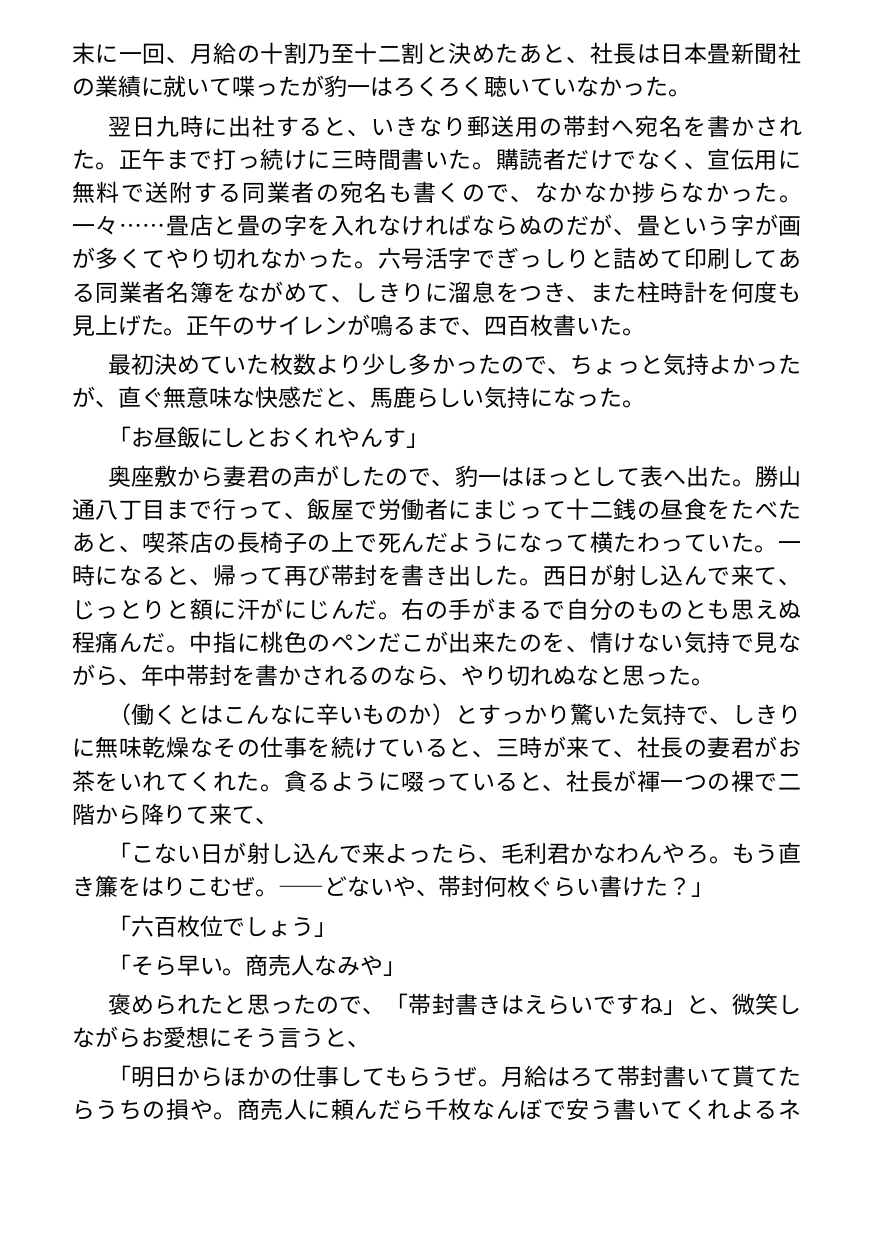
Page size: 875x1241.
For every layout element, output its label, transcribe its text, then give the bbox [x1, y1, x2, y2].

text 翌日九時に出社すると、いきなり郵送用の帯封へ宛名を書かされた。正午まで打っ続けに三時間書いた。購読者だけでなく、宣伝用に無料で送附する同業者の宛名も書くので、なかなか捗らなかった。一々……畳店と畳の字を入れなければならぬのだが、畳という字が画が多くてやり切れなかった。六号活字でぎっしりと詰めて印刷してある同業者名簿をながめて、しきりに溜息をつき、また柱時計を何度も見上げた。正午のサイレンが鳴るまで、四百枚書いた。 [72, 108, 802, 341]
text （働くとはこんなに辛いものか）とすっかり驚いた気持で、しきりに無味乾燥なその仕事を続けていると、三時が来て、社長の妻君がお茶をいれてくれた。貪るように啜っていると、社長が褌一つの裸で二階から降りて来て、 [72, 697, 802, 830]
text 「お昼飯にしとおくれやんす」 [72, 419, 802, 453]
text 最初決めていた枚数より少し多かったので、ちょっと気持よかったが、直ぐ無意味な快感だと、馬鹿らしい気持になった。 [72, 347, 802, 413]
text 「こない日が射し込んで来よったら、毛利君かなわんやろ。もう直き簾をはりこむぜ。――どないや、帯封何枚ぐらい書けた？」 [72, 836, 802, 902]
text 「六百枚位でしょう」 [72, 908, 802, 942]
text 末に一回、月給の十割乃至十二割と決めたあと、社長は日本畳新聞社の業績に就いて喋ったが豹一はろくろく聴いていなかった。 [72, 36, 802, 102]
text 奥座敷から妻君の声がしたので、豹一はほっとして表へ出た。勝山通八丁目まで行って、飯屋で労働者にまじって十二銭の昼食をたべたあと、喫茶店の長椅子の上で死んだようになって横たわっていた。一時になると、帰って再び帯封を書き出した。西日が射し込んで来て、じっとりと額に汗がにじんだ。右の手がまるで自分のものとも思えぬ程痛んだ。中指に桃色のペンだこが出来たのを、情けない気持で見ながら、年中帯封を書かされるのなら、やり切れぬなと思った。 [72, 458, 802, 691]
text 「明日からほかの仕事してもらうぜ。月給はろて帯封書いて貰てたらうちの損や。商売人に頼んだら千枚なんぼで安う書いてくれよるネ [72, 1059, 802, 1126]
text 褒められたと思ったので、「帯封書きはえらいですね」と、微笑しながらお愛想にそう言うと、 [72, 987, 802, 1053]
text 「そら早い。商売人なみや」 [72, 947, 802, 981]
